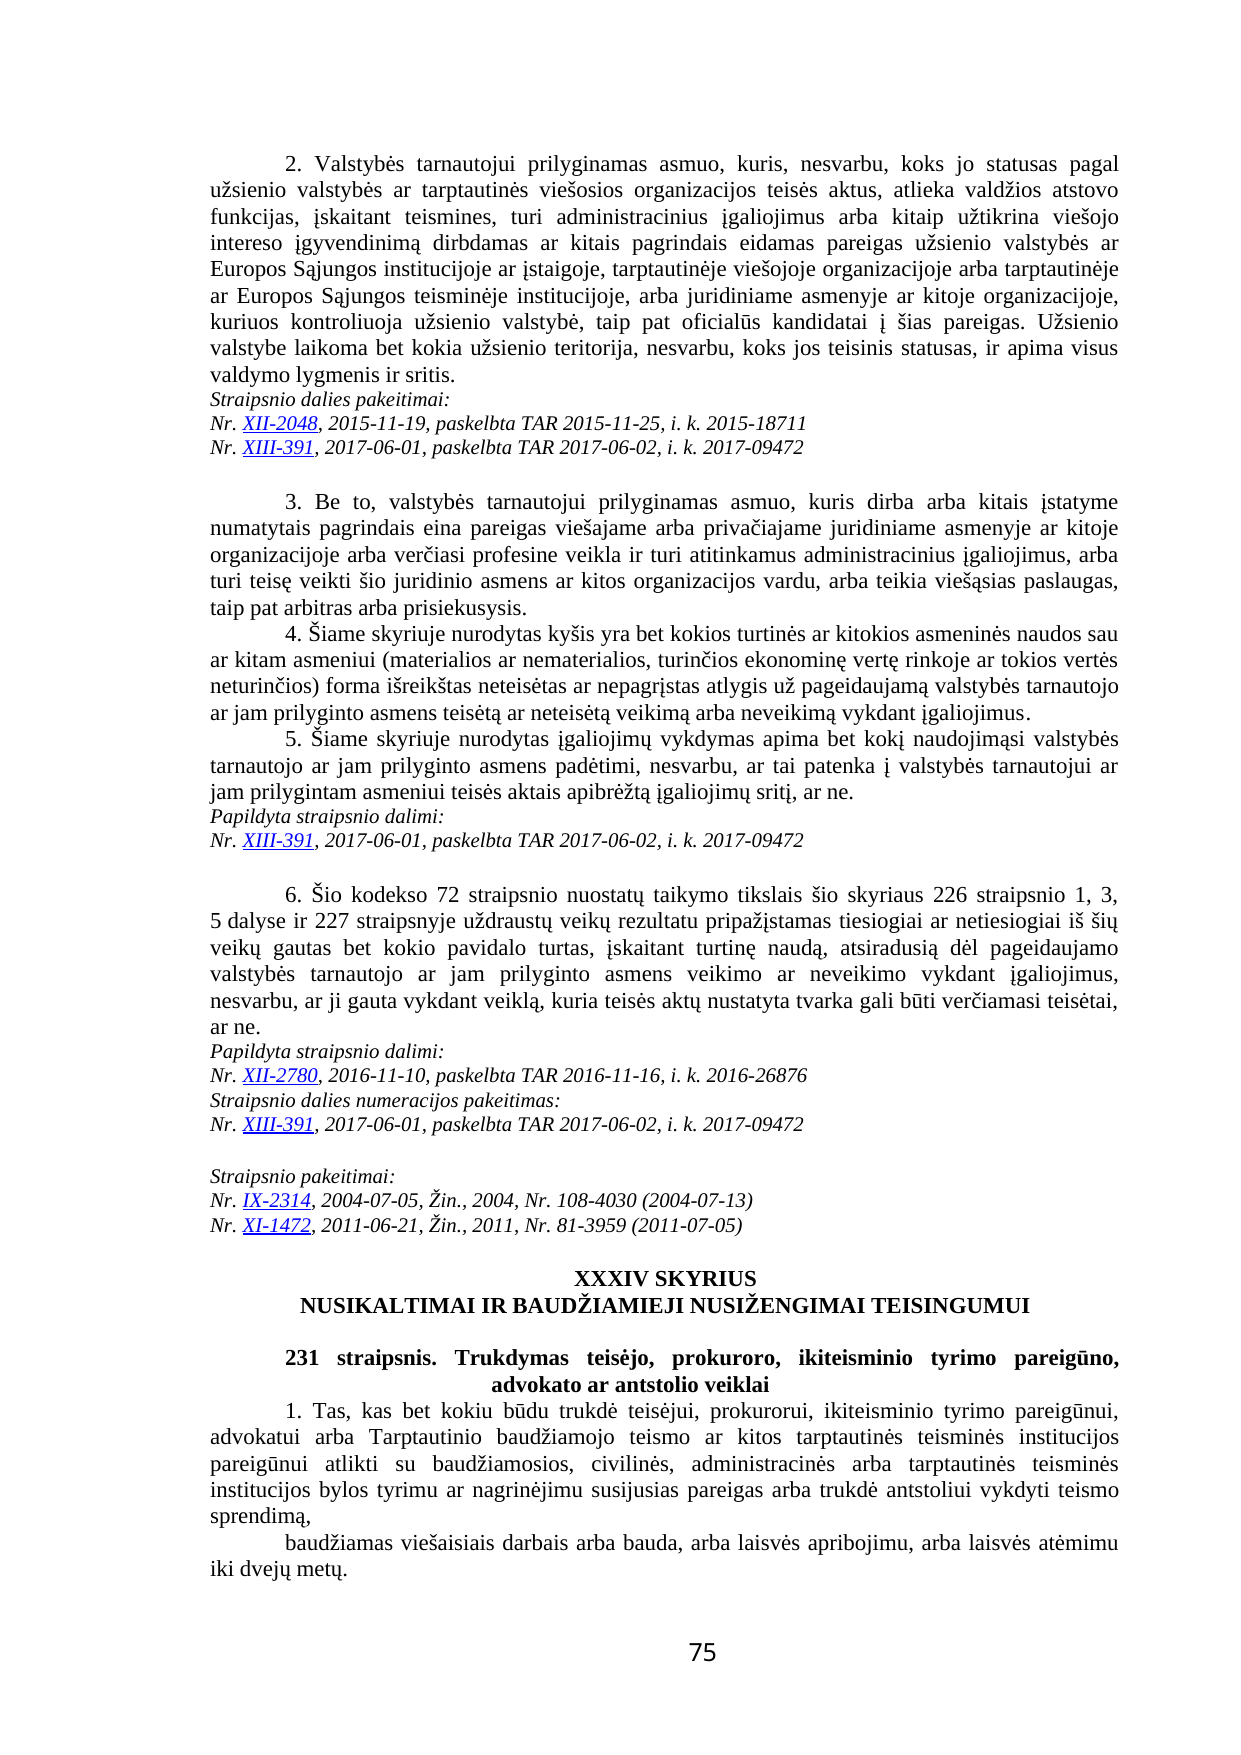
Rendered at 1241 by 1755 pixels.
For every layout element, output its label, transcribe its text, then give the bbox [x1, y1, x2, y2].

text Straipsnio dalies pakeitimai: [210, 387, 1120, 411]
text 231 straipsnis. Trukdymas teisėjo, prokuroro, ikiteisminio tyrimo pareigūno, advokato ar antstolio veiklai [285, 1344, 1120, 1397]
text Straipsnio dalies numeracijos pakeitimas: [210, 1087, 1120, 1112]
text 3. Be to, valstybės tarnautojui prilyginamas asmuo, kuris dirba arba kitais įstatyme numatytais pagrindais eina pareigas viešajame arba privačiajame juridiniame asmenyje ar kitoje organizacijoje arba verčiasi profesine veikla ir turi atitinkamus administracinius įgaliojimus, arba turi teisę veikti šio juridinio asmens ar kitos organizacijos vardu, arba teikia viešąsias paslaugas, taip pat arbitras arba prisiekusysis. [210, 488, 1120, 620]
text Nr. XIII-391, 2017-06-01, paskelbta TAR 2017-06-02, i. k. 2017-09472 [210, 1112, 1120, 1136]
text Papildyta straipsnio dalimi: [210, 1039, 1120, 1063]
text Nr. XII-2048, 2015-11-19, paskelbta TAR 2015-11-25, i. k. 2015-18711 [210, 411, 1120, 435]
subtitle XXXIV SKYRIUS [210, 1265, 1120, 1292]
text Nr. XII-2780, 2016-11-10, paskelbta TAR 2016-11-16, i. k. 2016-26876 [210, 1063, 1120, 1087]
text Straipsnio pakeitimai: [210, 1164, 1120, 1188]
text 6. Šio kodekso 72 straipsnio nuostatų taikymo tikslais šio skyriaus 226 straipsnio 1, 3, 5 dalyse ir 227 straipsnyje uždraustų veikų rezultatu pripažįstamas tiesiogiai ar netiesiogiai iš šių veikų gautas bet kokio pavidalo turtas, įskaitant turtinę naudą, atsiradusią dėl pageidaujamo valstybės tarnautojo ar jam prilyginto asmens veikimo ar neveikimo vykdant įgaliojimus, nesvarbu, ar ji gauta vykdant veiklą, kuria teisės aktų nustatyta tvarka gali būti verčiamasi teisėtai, ar ne. [210, 881, 1120, 1039]
text 4. Šiame skyriuje nurodytas kyšis yra bet kokios turtinės ar kitokios asmeninės naudos sau ar kitam asmeniui (materialios ar nematerialios, turinčios ekonominę vertę rinkoje ar tokios vertės neturinčios) forma išreikštas neteisėtas ar nepagrįstas atlygis už pageidaujamą valstybės tarnautojo ar jam prilyginto asmens teisėtą ar neteisėtą veikimą arba neveikimą vykdant įgaliojimus. [210, 620, 1120, 725]
text Nr. XI-1472, 2011-06-21, Žin., 2011, Nr. 81-3959 (2011-07-05) [210, 1212, 1120, 1237]
text baudžiamas viešaisiais darbais arba bauda, arba laisvės apribojimu, arba laisvės atėmimu iki dvejų metų. [210, 1529, 1120, 1582]
text Papildyta straipsnio dalimi: [210, 804, 1120, 828]
text 5. Šiame skyriuje nurodytas įgaliojimų vykdymas apima bet kokį naudojimąsi valstybės tarnautojo ar jam prilyginto asmens padėtimi, nesvarbu, ar tai patenka į valstybės tarnautojui ar jam prilygintam asmeniui teisės aktais apibrėžtą įgaliojimų sritį, ar ne. [210, 725, 1120, 804]
text Nr. XIII-391, 2017-06-01, paskelbta TAR 2017-06-02, i. k. 2017-09472 [210, 828, 1120, 852]
text Nusikaltimai ir baudžiamieji nusižengimai teisingumui [210, 1292, 1120, 1318]
text Nr. XIII-391, 2017-06-01, paskelbta TAR 2017-06-02, i. k. 2017-09472 [210, 435, 1120, 459]
text 1. Tas, kas bet kokiu būdu trukdė teisėjui, prokurorui, ikiteisminio tyrimo pareigūnui, advokatui arba Tarptautinio baudžiamojo teismo ar kitos tarptautinės teisminės institucijos pareigūnui atlikti su baudžiamosios, civilinės, administracinės arba tarptautinės teisminės institucijos bylos tyrimu ar nagrinėjimu susijusias pareigas arba trukdė antstoliui vykdyti teismo sprendimą, [210, 1397, 1120, 1529]
text Nr. IX-2314, 2004-07-05, Žin., 2004, Nr. 108-4030 (2004-07-13) [210, 1188, 1120, 1212]
text 2. Valstybės tarnautojui prilyginamas asmuo, kuris, nesvarbu, koks jo statusas pagal užsienio valstybės ar tarptautinės viešosios organizacijos teisės aktus, atlieka valdžios atstovo funkcijas, įskaitant teismines, turi administracinius įgaliojimus arba kitaip užtikrina viešojo intereso įgyvendinimą dirbdamas ar kitais pagrindais eidamas pareigas užsienio valstybės ar Europos Sąjungos institucijoje ar įstaigoje, tarptautinėje viešojoje organizacijoje arba tarptautinėje ar Europos Sąjungos teisminėje institucijoje, arba juridiniame asmenyje ar kitoje organizacijoje, kuriuos kontroliuoja užsienio valstybė, taip pat oficialūs kandidatai į šias pareigas. Užsienio valstybe laikoma bet kokia užsienio teritorija, nesvarbu, koks jos teisinis statusas, ir apima visus valdymo lygmenis ir sritis. [210, 150, 1120, 387]
